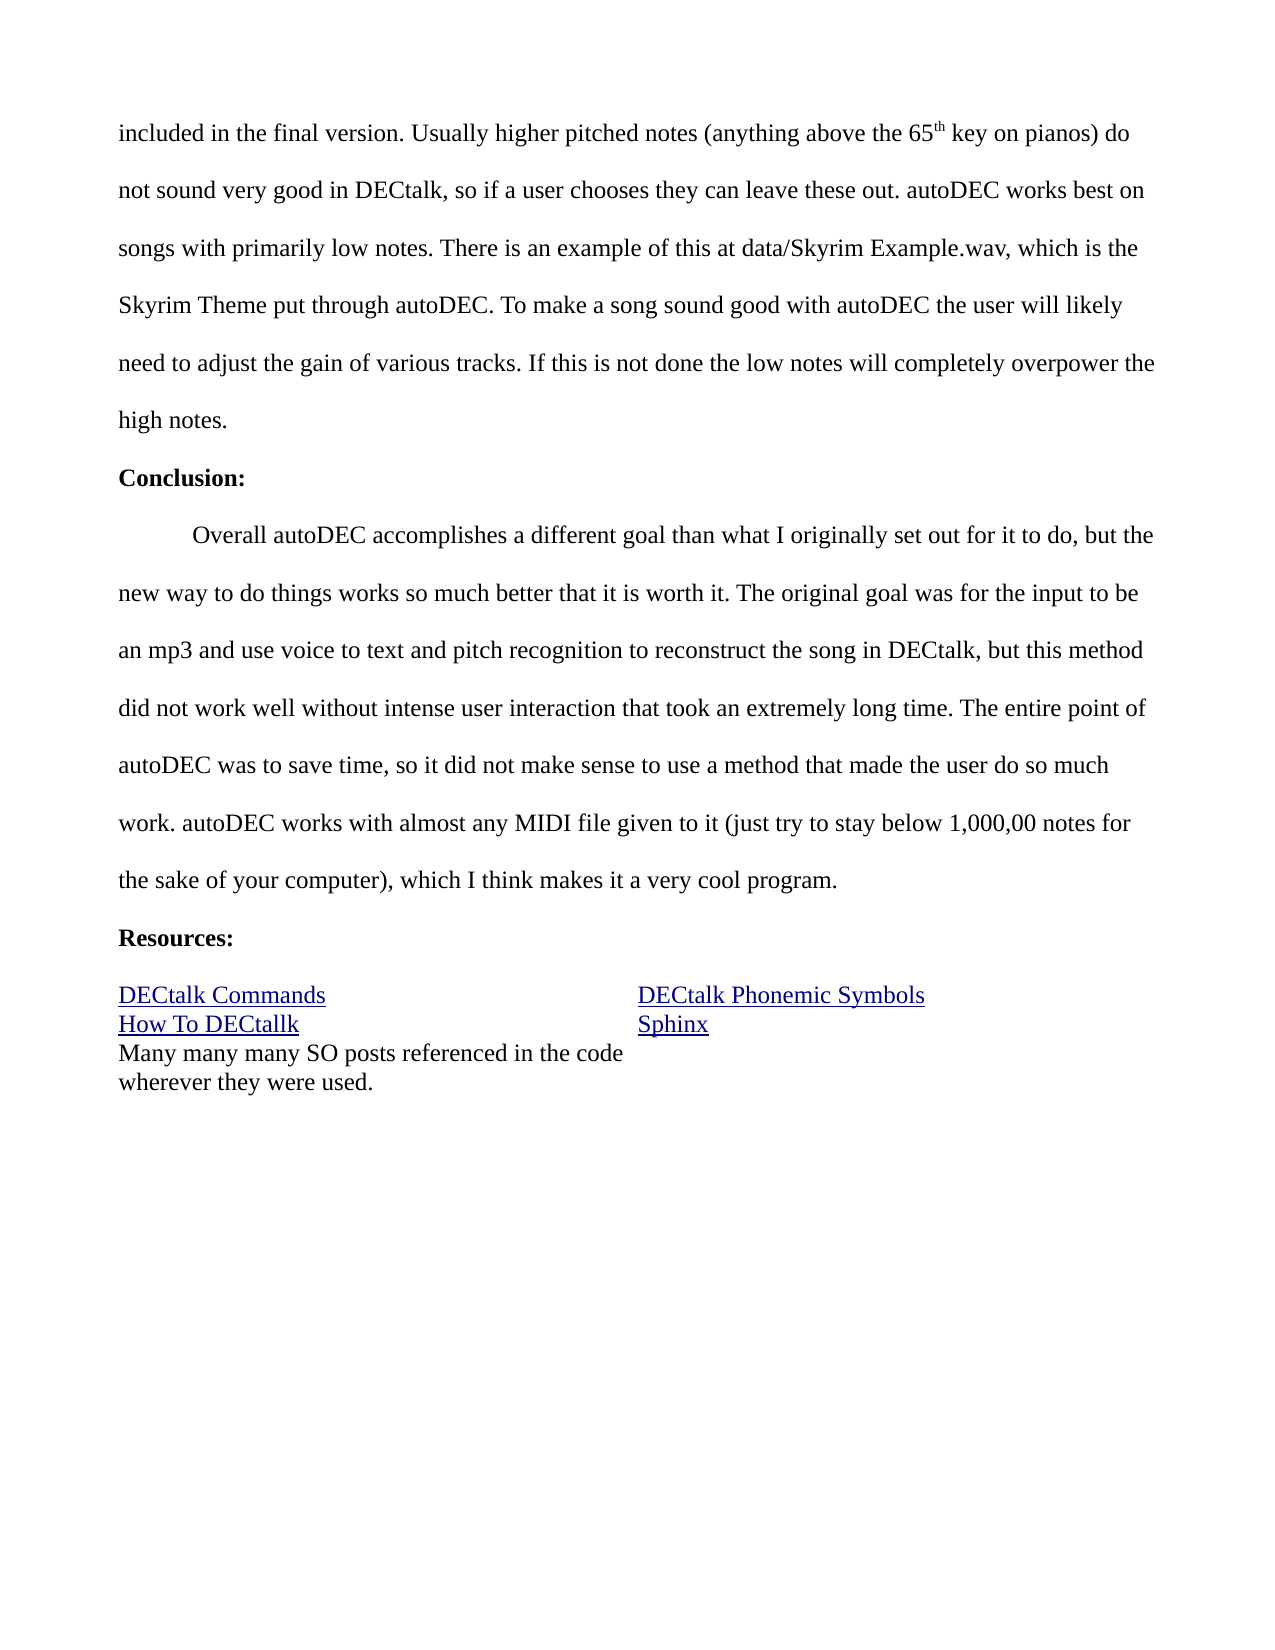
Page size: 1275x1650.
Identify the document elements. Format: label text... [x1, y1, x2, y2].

table_cell Sphinx [638, 1009, 1157, 1038]
table_cell Many many many SO posts referenced in the code wherever they were used. [118, 1038, 637, 1096]
table_header DECtalk Commands [118, 981, 637, 1009]
text Overall autoDEC accomplishes a different goal than what I originally set out for it to do, but the new way to do things works so much better that it is worth it. The original goal was for the input to be an mp3 and use voice to text and pitch recognition to reconstruct the song in DECtalk, but this method did not work well without intense user interaction that took an extremely long time. The entire point of autoDEC was to save time, so it did not make sense to use a method that made the user do so much work. autoDEC works with almost any MIDI file given to it (just try to stay below 1,000,00 notes for the sake of your computer), which I think makes it a very cool program. [118, 521, 1157, 894]
text Resources: [118, 923, 1157, 952]
table_cell How To DECtallk [118, 1009, 637, 1038]
text Conclusion: [118, 463, 1157, 492]
text included in the final version. Usually higher pitched notes (anything above the 65th key on pianos) do not sound very good in DECtalk, so if a user chooses they can leave these out. autoDEC works best on songs with primarily low notes. There is an example of this at data/Skyrim Example.wav, which is the Skyrim Theme put through autoDEC. To make a song sound good with autoDEC the user will likely need to adjust the gain of various tracks. If this is not done the low notes will completely overpower the high notes. [118, 118, 1157, 434]
table_header DECtalk Phonemic Symbols [638, 981, 1157, 1009]
table_cell [638, 1038, 1157, 1096]
